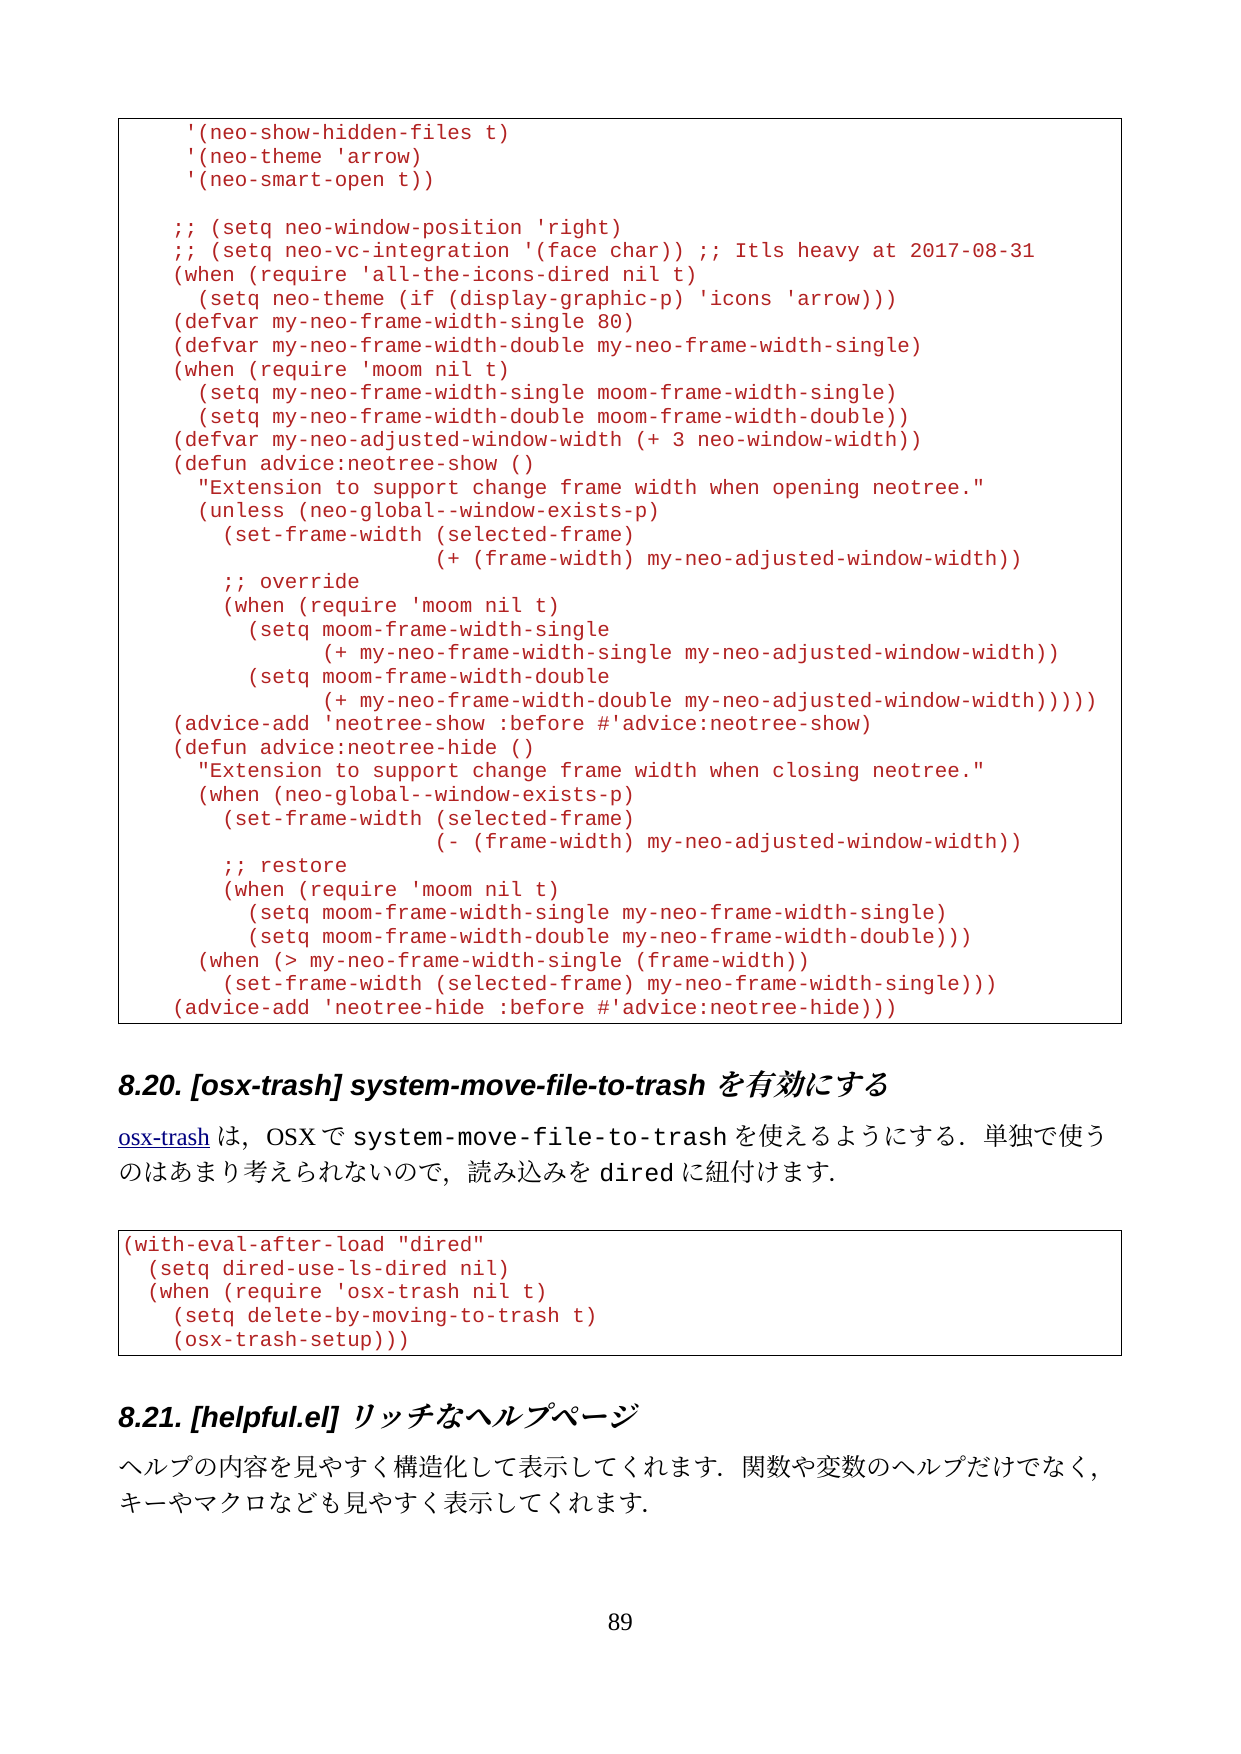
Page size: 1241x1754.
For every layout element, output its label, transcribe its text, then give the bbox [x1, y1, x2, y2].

text (when (require 'moom nil t) [119, 591, 1121, 615]
text (setq moom-frame-width-double my-neo-frame-width-double))) [119, 922, 1121, 946]
text (defun advice:neotree-show () [119, 449, 1121, 473]
text '(neo-theme 'arrow) [119, 142, 1121, 165]
text (with-eval-after-load "dired" [119, 1231, 1121, 1254]
subtitle [osx-trash] system-move-file-to-trash を有効にする [118, 1062, 1122, 1104]
text (set-frame-width (selected-frame) [119, 804, 1121, 827]
text (when (require 'all-the-icons-dired nil t) [119, 260, 1121, 284]
text (+ my-neo-frame-width-single my-neo-adjusted-window-width)) [119, 638, 1121, 662]
text (+ (frame-width) my-neo-adjusted-window-width)) [119, 544, 1121, 567]
text (when (require 'moom nil t) [119, 354, 1121, 378]
text (defvar my-neo-frame-width-double my-neo-frame-width-single) [119, 331, 1121, 354]
text osx-trash は，OSXで system-move-file-to-trash を使えるようにする．単独で使うのはあまり考えられないので，読み込みを dired に紐付けます． [118, 1116, 1122, 1218]
text (setq my-neo-frame-width-double moom-frame-width-double)) [119, 402, 1121, 426]
text (set-frame-width (selected-frame) [119, 520, 1121, 544]
text (setq delete-by-moving-to-trash t) [119, 1301, 1121, 1325]
text ;; restore [119, 851, 1121, 875]
text ヘルプの内容を見やすく構造化して表示してくれます．関数や変数のヘルプだけでなく，キーやマクロなども見やすく表示してくれます． [118, 1448, 1122, 1549]
text (when (neo-global--window-exists-p) [119, 780, 1121, 804]
text ;; (setq neo-vc-integration '(face char)) ;; Itls heavy at 2017-08-31 [119, 236, 1121, 260]
text (setq moom-frame-width-single [119, 615, 1121, 638]
text (unless (neo-global--window-exists-p) [119, 496, 1121, 520]
text (defvar my-neo-frame-width-single 80) [119, 307, 1121, 331]
text (when (> my-neo-frame-width-single (frame-width)) [119, 946, 1121, 969]
text "Extension to support change frame width when opening neotree." [119, 473, 1121, 496]
text (setq neo-theme (if (display-graphic-p) 'icons 'arrow))) [119, 284, 1121, 307]
text "Extension to support change frame width when closing neotree." [119, 757, 1121, 780]
text (when (require 'osx-trash nil t) [119, 1277, 1121, 1301]
text (setq moom-frame-width-single my-neo-frame-width-single) [119, 898, 1121, 922]
text '(neo-show-hidden-files t) [119, 119, 1121, 142]
text (advice-add 'neotree-show :before #'advice:neotree-show) [119, 709, 1121, 733]
text (setq dired-use-ls-dired nil) [119, 1254, 1121, 1277]
text (+ my-neo-frame-width-double my-neo-adjusted-window-width))))) [119, 686, 1121, 709]
text (advice-add 'neotree-hide :before #'advice:neotree-hide))) [119, 993, 1121, 1023]
subtitle [helpful.el] リッチなヘルプページ [118, 1394, 1122, 1436]
text ;; (setq neo-window-position 'right) [119, 213, 1121, 236]
text '(neo-smart-open t)) [119, 165, 1121, 189]
text (when (require 'moom nil t) [119, 875, 1121, 898]
text (- (frame-width) my-neo-adjusted-window-width)) [119, 827, 1121, 851]
text (setq my-neo-frame-width-single moom-frame-width-single) [119, 378, 1121, 402]
text ;; override [119, 567, 1121, 591]
text (defun advice:neotree-hide () [119, 733, 1121, 757]
text (defvar my-neo-adjusted-window-width (+ 3 neo-window-width)) [119, 426, 1121, 449]
text (osx-trash-setup))) [119, 1325, 1121, 1355]
text (set-frame-width (selected-frame) my-neo-frame-width-single))) [119, 969, 1121, 993]
text (setq moom-frame-width-double [119, 662, 1121, 686]
